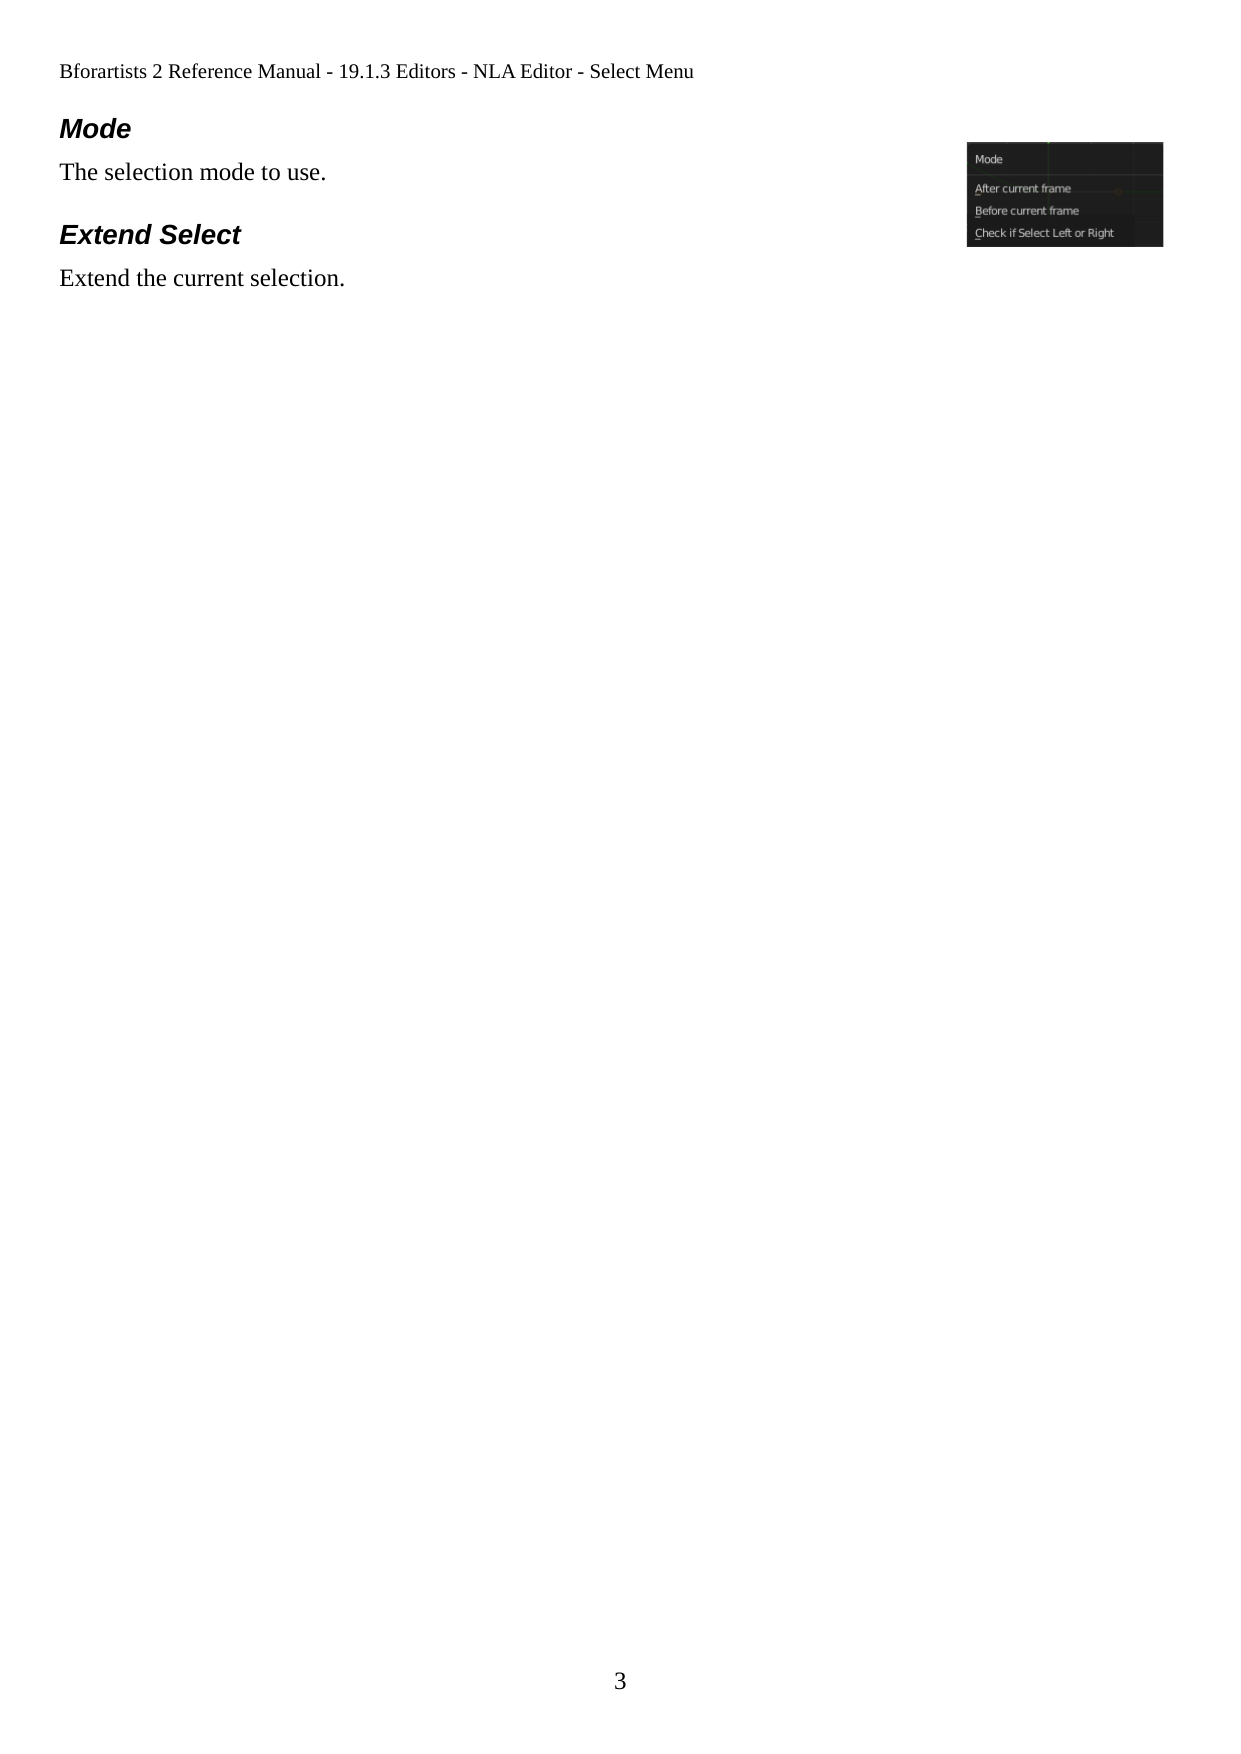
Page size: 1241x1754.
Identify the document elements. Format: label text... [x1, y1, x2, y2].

text Extend the current selection. [59, 263, 1181, 292]
subtitle Mode [59, 113, 1181, 144]
subtitle Extend Select [59, 218, 1181, 250]
picture [966, 142, 1164, 247]
text The selection mode to use. [59, 157, 966, 186]
